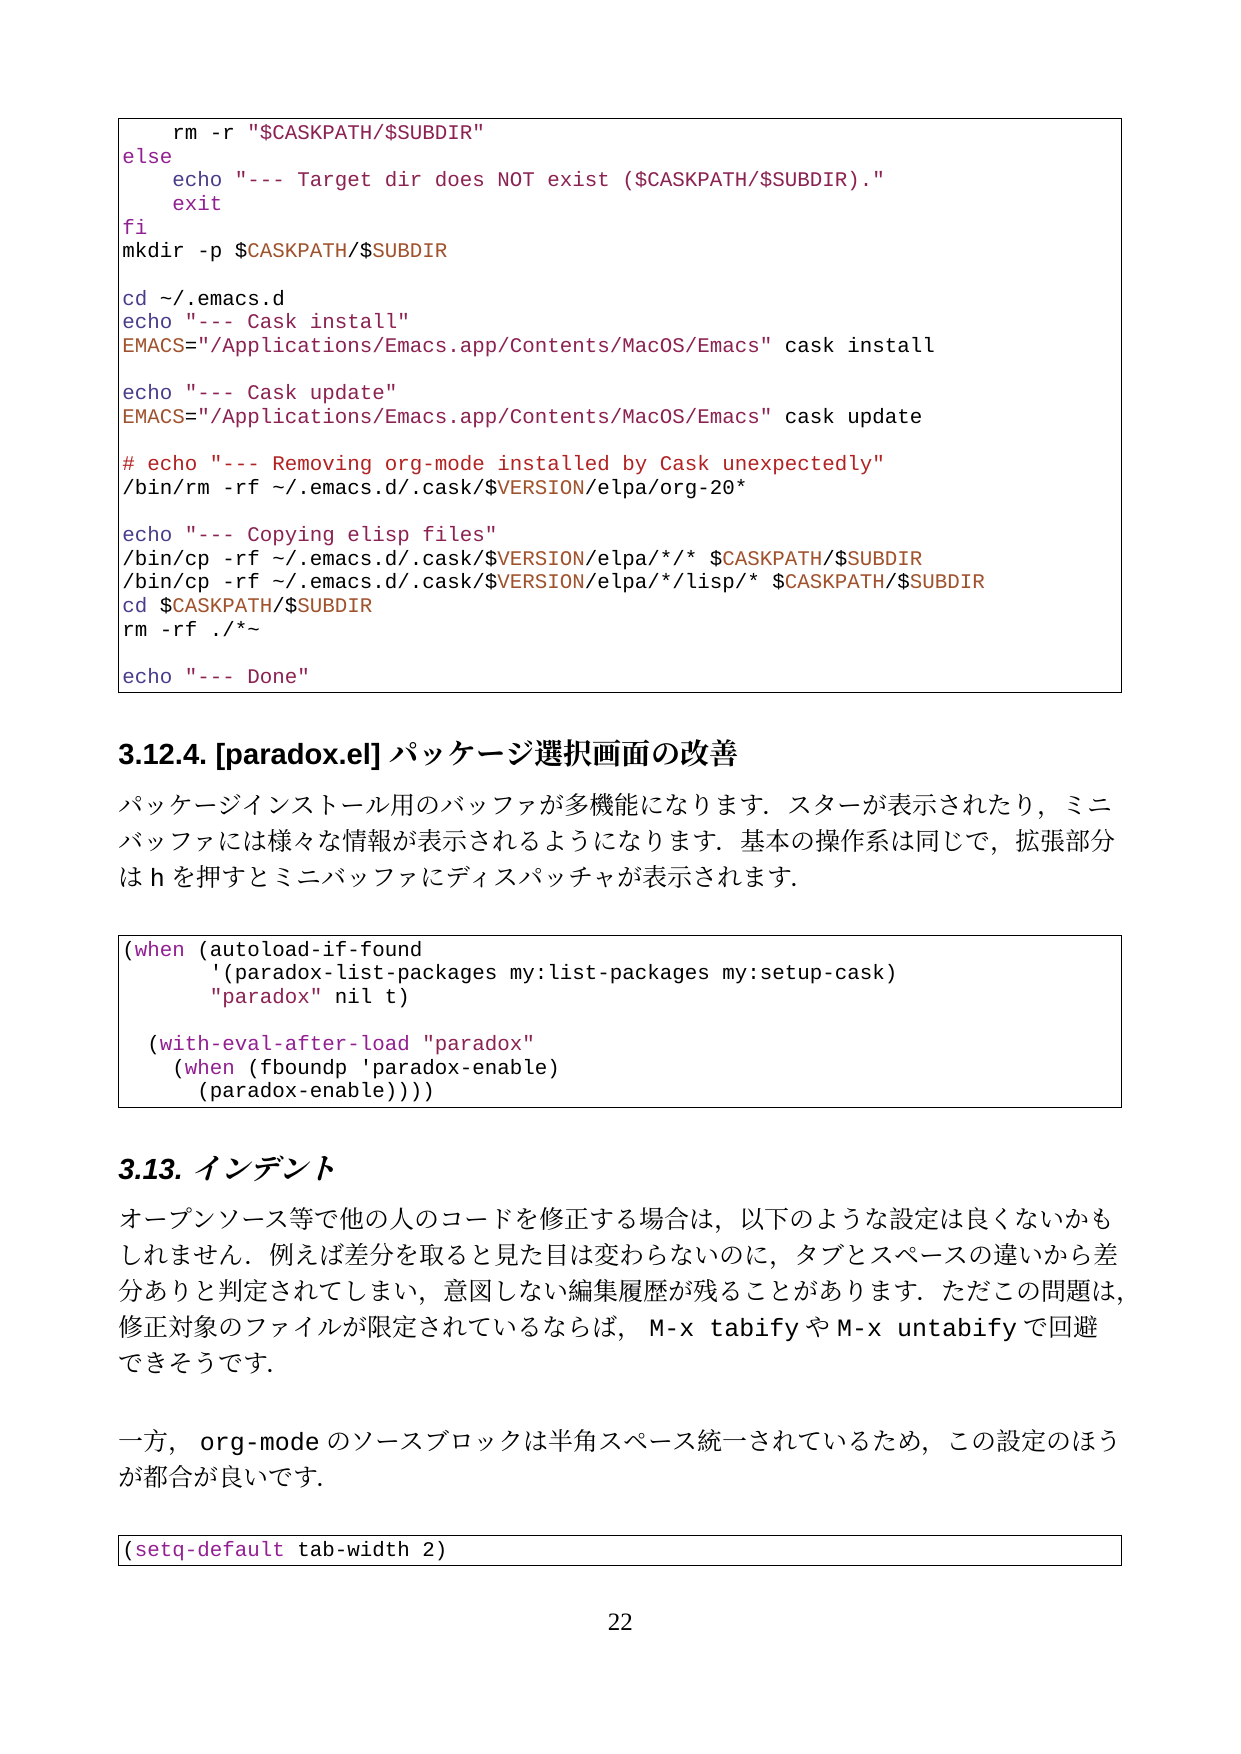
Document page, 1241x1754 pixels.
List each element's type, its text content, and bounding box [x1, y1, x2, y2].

text else [119, 142, 1121, 165]
text (setq-default tab-width 2) [119, 1536, 1121, 1565]
text /bin/rm -rf ~/.emacs.d/.cask/$VERSION/elpa/org-20* [119, 473, 1121, 496]
text (when (fboundp 'paradox-enable) [119, 1053, 1121, 1077]
text "paradox" nil t) [119, 982, 1121, 1006]
text mkdir -p $CASKPATH/$SUBDIR [119, 236, 1121, 260]
text # echo "--- Removing org-mode installed by Cask unexpectedly" [119, 449, 1121, 473]
text /bin/cp -rf ~/.emacs.d/.cask/$VERSION/elpa/*/lisp/* $CASKPATH/$SUBDIR [119, 567, 1121, 591]
text cd ~/.emacs.d [119, 284, 1121, 307]
text 一方， org-mode のソースブロックは半角スペース統一されているため，この設定のほうが都合が良いです． [118, 1421, 1122, 1522]
text exit [119, 189, 1121, 213]
text fi [119, 213, 1121, 236]
text rm -r "$CASKPATH/$SUBDIR" [119, 119, 1121, 142]
text echo "--- Copying elisp files" [119, 520, 1121, 544]
text echo "--- Cask install" [119, 307, 1121, 331]
text echo "--- Done" [119, 662, 1121, 692]
text (with-eval-after-load "paradox" [119, 1029, 1121, 1053]
text echo "--- Cask update" [119, 378, 1121, 402]
text EMACS="/Applications/Emacs.app/Contents/MacOS/Emacs" cask install [119, 331, 1121, 354]
text echo "--- Target dir does NOT exist ($CASKPATH/$SUBDIR)." [119, 165, 1121, 189]
text パッケージインストール用のバッファが多機能になります．スターが表示されたり，ミニバッファには様々な情報が表示されるようになります．基本の操作系は同じで，拡張部分は h を押すとミニバッファにディスパッチャが表示されます． [118, 785, 1122, 922]
text (when (autoload-if-found [119, 936, 1121, 958]
subtitle インデント [118, 1146, 1122, 1187]
text オープンソース等で他の人のコードを修正する場合は，以下のような設定は良くないかもしれません．例えば差分を取ると見た目は変わらないのに，タブとスペースの違いから差分ありと判定されてしまい，意図しない編集履歴が残ることがあります．ただこの問題は，修正対象のファイルが限定されているならば， M-x tabify や M-x untabify で回避できそうです． [118, 1200, 1122, 1409]
text /bin/cp -rf ~/.emacs.d/.cask/$VERSION/elpa/*/* $CASKPATH/$SUBDIR [119, 544, 1121, 567]
text rm -rf ./*~ [119, 615, 1121, 638]
text EMACS="/Applications/Emacs.app/Contents/MacOS/Emacs" cask update [119, 402, 1121, 426]
subtitle [paradox.el] パッケージ選択画面の改善 [118, 731, 1122, 773]
text '(paradox-list-packages my:list-packages my:setup-cask) [119, 958, 1121, 982]
text (paradox-enable)))) [119, 1077, 1121, 1107]
text cd $CASKPATH/$SUBDIR [119, 591, 1121, 615]
